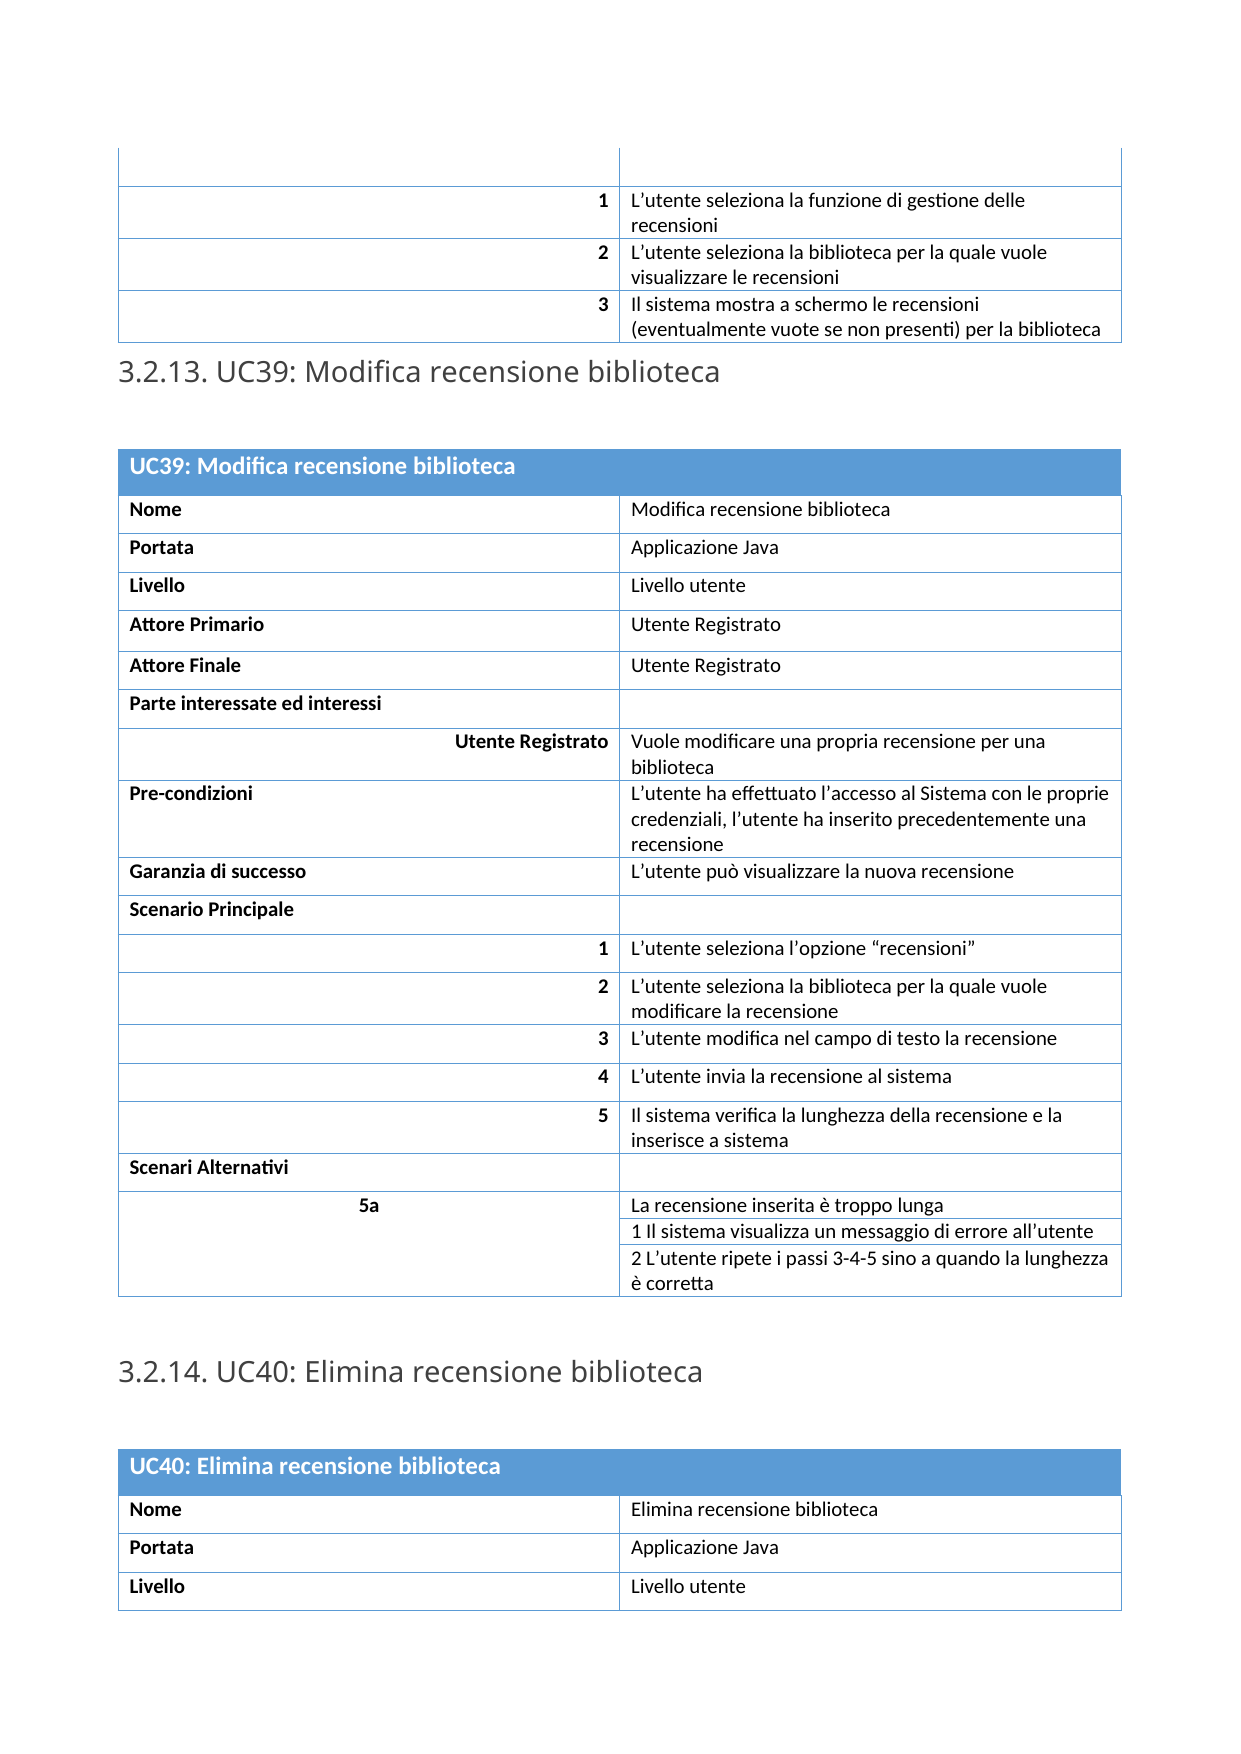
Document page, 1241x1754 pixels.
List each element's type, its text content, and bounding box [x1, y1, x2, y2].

table_cell Livello utente [620, 1573, 1121, 1610]
table_cell 3 [119, 1025, 619, 1062]
table_cell Utente Registrato [620, 652, 1121, 689]
table_cell L’utente può visualizzare la nuova recensione [620, 858, 1121, 895]
table_cell L’utente seleziona la funzione di gestione delle recensioni [620, 187, 1121, 238]
table_cell Vuole modificare una propria recensione per una biblioteca [620, 729, 1121, 779]
table_cell 1 [119, 935, 619, 972]
table_cell Livello [119, 1573, 619, 1610]
table_cell La recensione inserita è troppo lunga [620, 1192, 1121, 1218]
table_cell L’utente ha effettuato l’accesso al Sistema con le proprie credenziali, l’utente ha inserito precedentemente una recensione [620, 781, 1121, 857]
table_cell Nome [119, 1496, 619, 1533]
table_cell Il sistema verifica la lunghezza della recensione e la inserisce a sistema [620, 1102, 1121, 1153]
table_cell [620, 690, 1121, 728]
table_cell Garanzia di successo [119, 858, 619, 895]
table_cell Scenari Alternativi [119, 1154, 619, 1191]
table_cell Applicazione Java [620, 534, 1121, 572]
table_cell 1 [119, 187, 619, 238]
table_cell 2 [119, 973, 619, 1024]
table_cell Livello [119, 573, 619, 610]
table_cell 3 [119, 291, 619, 342]
table_cell Livello utente [620, 573, 1121, 610]
table_cell L’utente seleziona la biblioteca per la quale vuole modificare la recensione [620, 973, 1121, 1024]
table_cell 5a [119, 1192, 619, 1296]
table_cell 2 L’utente ripete i passi 3-4-5 sino a quando la lunghezza è corretta [620, 1245, 1121, 1296]
table_cell Il sistema mostra a schermo le recensioni (eventualmente vuote se non presenti) per la biblioteca [620, 291, 1121, 342]
subtitle 3.2.13. UC39: Modifica recensione biblioteca [118, 351, 1122, 391]
table_cell [119, 148, 619, 186]
table_cell Utente Registrato [620, 611, 1121, 651]
table_cell 2 [119, 239, 619, 290]
subtitle 3.2.14. UC40: Elimina recensione biblioteca [118, 1351, 1122, 1391]
table_cell Modifica recensione biblioteca [620, 496, 1121, 533]
table_cell Portata [119, 1534, 619, 1572]
table_cell 1 Il sistema visualizza un messaggio di errore all’utente [620, 1219, 1121, 1244]
table_cell Utente Registrato [119, 729, 619, 779]
table_cell [620, 1154, 1121, 1191]
table_cell L’utente seleziona la biblioteca per la quale vuole visualizzare le recensioni [620, 239, 1121, 290]
table_cell Parte interessate ed interessi [119, 690, 619, 728]
table_cell [620, 148, 1121, 186]
table_cell Pre-condizioni [119, 781, 619, 857]
table_header UC39: Modifica recensione biblioteca [119, 450, 1121, 495]
table_cell Elimina recensione biblioteca [620, 1496, 1121, 1533]
table_cell L’utente invia la recensione al sistema [620, 1064, 1121, 1101]
table_cell L’utente modifica nel campo di testo la recensione [620, 1025, 1121, 1062]
table_header UC40: Elimina recensione biblioteca [119, 1450, 1121, 1495]
table_cell L’utente seleziona l’opzione “recensioni” [620, 935, 1121, 972]
table_cell Nome [119, 496, 619, 533]
table_cell Portata [119, 534, 619, 572]
table_cell Attore Primario [119, 611, 619, 651]
table_cell [620, 896, 1121, 934]
table_cell Scenario Principale [119, 896, 619, 934]
table_cell Applicazione Java [620, 1534, 1121, 1572]
table_cell Attore Finale [119, 652, 619, 689]
table_cell 5 [119, 1102, 619, 1153]
table_cell 4 [119, 1064, 619, 1101]
